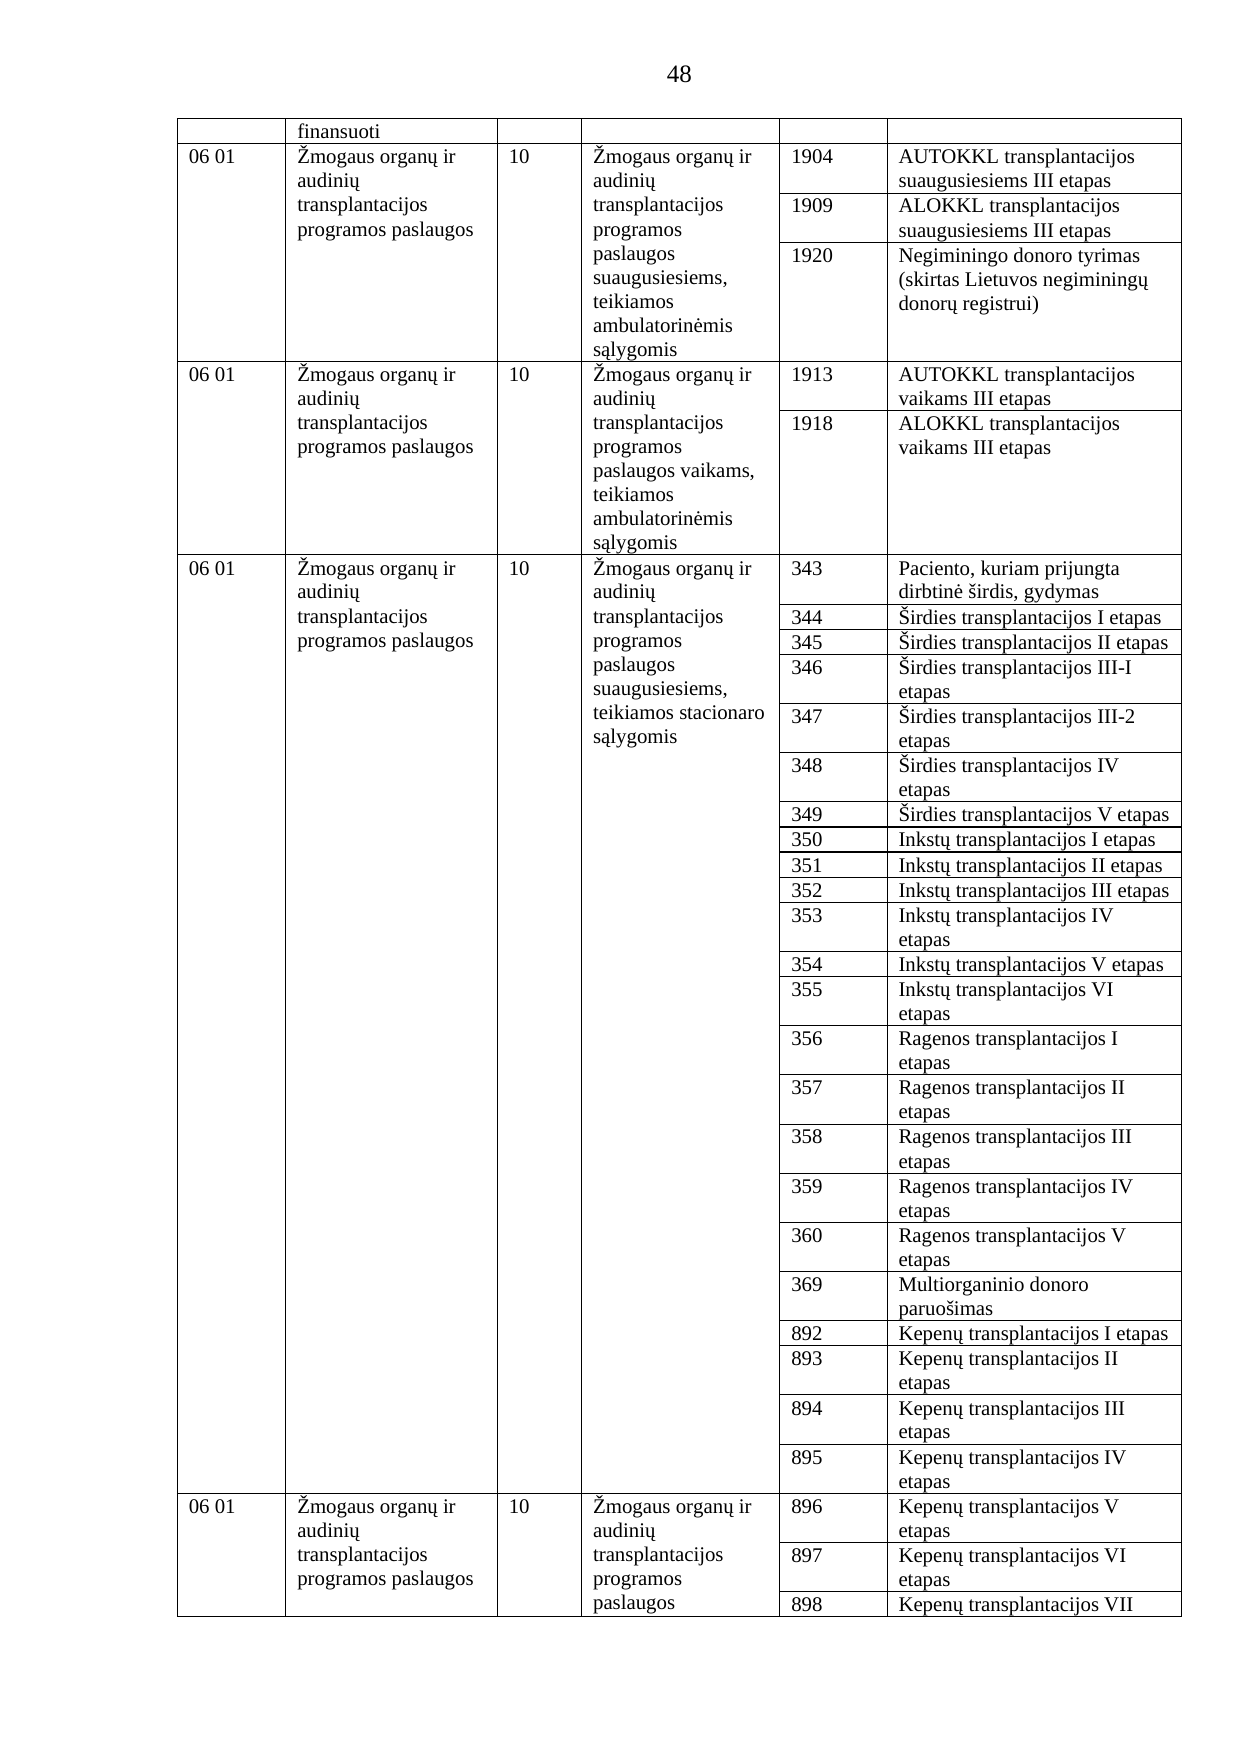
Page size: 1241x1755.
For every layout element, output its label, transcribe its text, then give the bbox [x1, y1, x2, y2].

table_cell 353 [780, 903, 887, 951]
table_cell 343 [780, 555, 887, 603]
table_cell 351 [780, 853, 887, 877]
table_cell [780, 119, 887, 143]
table_cell finansuoti [286, 119, 497, 143]
table_cell 10 [498, 144, 581, 361]
table_cell 1918 [780, 411, 887, 554]
table_cell Kepenų transplantacijos VII [888, 1592, 1181, 1616]
table_cell 1920 [780, 243, 887, 361]
table_cell ALOKKL transplantacijos vaikams III etapas [888, 411, 1181, 554]
table_cell Širdies transplantacijos III-2 etapas [888, 704, 1181, 752]
table_cell Širdies transplantacijos I etapas [888, 605, 1181, 629]
table_cell 357 [780, 1075, 887, 1123]
table_cell Žmogaus organų ir audinių transplantacijos programos paslaugos suaugusiesiems, teikiamos ambulatorinėmis sąlygomis [582, 144, 779, 361]
table_cell 895 [780, 1445, 887, 1493]
table_cell 06 01 [178, 555, 285, 1493]
table_cell 06 01 [178, 362, 285, 554]
table_cell Kepenų transplantacijos V etapas [888, 1494, 1181, 1542]
table_cell Kepenų transplantacijos III etapas [888, 1395, 1181, 1443]
table_cell 894 [780, 1395, 887, 1443]
table_cell 897 [780, 1543, 887, 1591]
table_cell 06 01 [178, 1494, 285, 1616]
table_cell 345 [780, 630, 887, 654]
table_cell Inkstų transplantacijos I etapas [888, 828, 1181, 851]
table_cell Ragenos transplantacijos IV etapas [888, 1174, 1181, 1222]
table_cell 10 [498, 362, 581, 554]
table_cell 356 [780, 1026, 887, 1074]
table_cell 360 [780, 1223, 887, 1271]
table_cell Žmogaus organų ir audinių transplantacijos programos paslaugos [286, 1494, 497, 1616]
table_cell Žmogaus organų ir audinių transplantacijos programos paslaugos [286, 362, 497, 554]
table_cell [888, 119, 1181, 143]
table_cell 350 [780, 828, 887, 851]
table_cell 893 [780, 1346, 887, 1394]
table_cell [498, 119, 581, 143]
table_cell 1909 [780, 194, 887, 242]
table_cell Ragenos transplantacijos V etapas [888, 1223, 1181, 1271]
table_cell Kepenų transplantacijos IV etapas [888, 1445, 1181, 1493]
table_cell 344 [780, 605, 887, 629]
table_cell 369 [780, 1272, 887, 1320]
table_cell 06 01 [178, 144, 285, 361]
table_cell Inkstų transplantacijos II etapas [888, 853, 1181, 877]
table_cell AUTOKKL transplantacijos suaugusiesiems III etapas [888, 144, 1181, 192]
table_cell Žmogaus organų ir audinių transplantacijos programos paslaugos [286, 144, 497, 361]
table_cell 358 [780, 1125, 887, 1173]
table_cell Inkstų transplantacijos IV etapas [888, 903, 1181, 951]
table_cell 10 [498, 1494, 581, 1616]
table_cell 354 [780, 952, 887, 976]
table_cell Negiminingo donoro tyrimas (skirtas Lietuvos negiminingų donorų registrui) [888, 243, 1181, 361]
table_cell 348 [780, 753, 887, 801]
table_cell AUTOKKL transplantacijos vaikams III etapas [888, 362, 1181, 410]
table_cell ALOKKL transplantacijos suaugusiesiems III etapas [888, 194, 1181, 242]
table_cell 355 [780, 977, 887, 1025]
table_cell Žmogaus organų ir audinių transplantacijos programos paslaugos [582, 1494, 779, 1616]
table_cell 1904 [780, 144, 887, 192]
table_cell Ragenos transplantacijos II etapas [888, 1075, 1181, 1123]
table_cell Kepenų transplantacijos VI etapas [888, 1543, 1181, 1591]
table_cell 347 [780, 704, 887, 752]
table_cell [582, 119, 779, 143]
table_cell 346 [780, 655, 887, 703]
table_cell Širdies transplantacijos II etapas [888, 630, 1181, 654]
table_cell 349 [780, 802, 887, 826]
table_cell Širdies transplantacijos IV etapas [888, 753, 1181, 801]
table_cell Ragenos transplantacijos I etapas [888, 1026, 1181, 1074]
table_cell Paciento, kuriam prijungta dirbtinė širdis, gydymas [888, 555, 1181, 603]
table_cell Žmogaus organų ir audinių transplantacijos programos paslaugos [286, 555, 497, 1493]
table_cell Žmogaus organų ir audinių transplantacijos programos paslaugos vaikams, teikiamos ambulatorinėmis sąlygomis [582, 362, 779, 554]
table_cell Širdies transplantacijos V etapas [888, 802, 1181, 826]
table_cell 352 [780, 878, 887, 902]
table_cell Kepenų transplantacijos II etapas [888, 1346, 1181, 1394]
table_cell Žmogaus organų ir audinių transplantacijos programos paslaugos suaugusiesiems, teikiamos stacionaro sąlygomis [582, 555, 779, 1493]
table_cell 10 [498, 555, 581, 1493]
table_cell Inkstų transplantacijos V etapas [888, 952, 1181, 976]
table_cell Kepenų transplantacijos I etapas [888, 1321, 1181, 1345]
table_cell 896 [780, 1494, 887, 1542]
table_cell 898 [780, 1592, 887, 1616]
table_cell 359 [780, 1174, 887, 1222]
table_cell Multiorganinio donoro paruošimas [888, 1272, 1181, 1320]
table_cell Inkstų transplantacijos III etapas [888, 878, 1181, 902]
table_cell [178, 119, 285, 143]
table_cell 892 [780, 1321, 887, 1345]
table_cell Širdies transplantacijos III-I etapas [888, 655, 1181, 703]
table_cell Inkstų transplantacijos VI etapas [888, 977, 1181, 1025]
table_cell 1913 [780, 362, 887, 410]
table_cell Ragenos transplantacijos III etapas [888, 1125, 1181, 1173]
